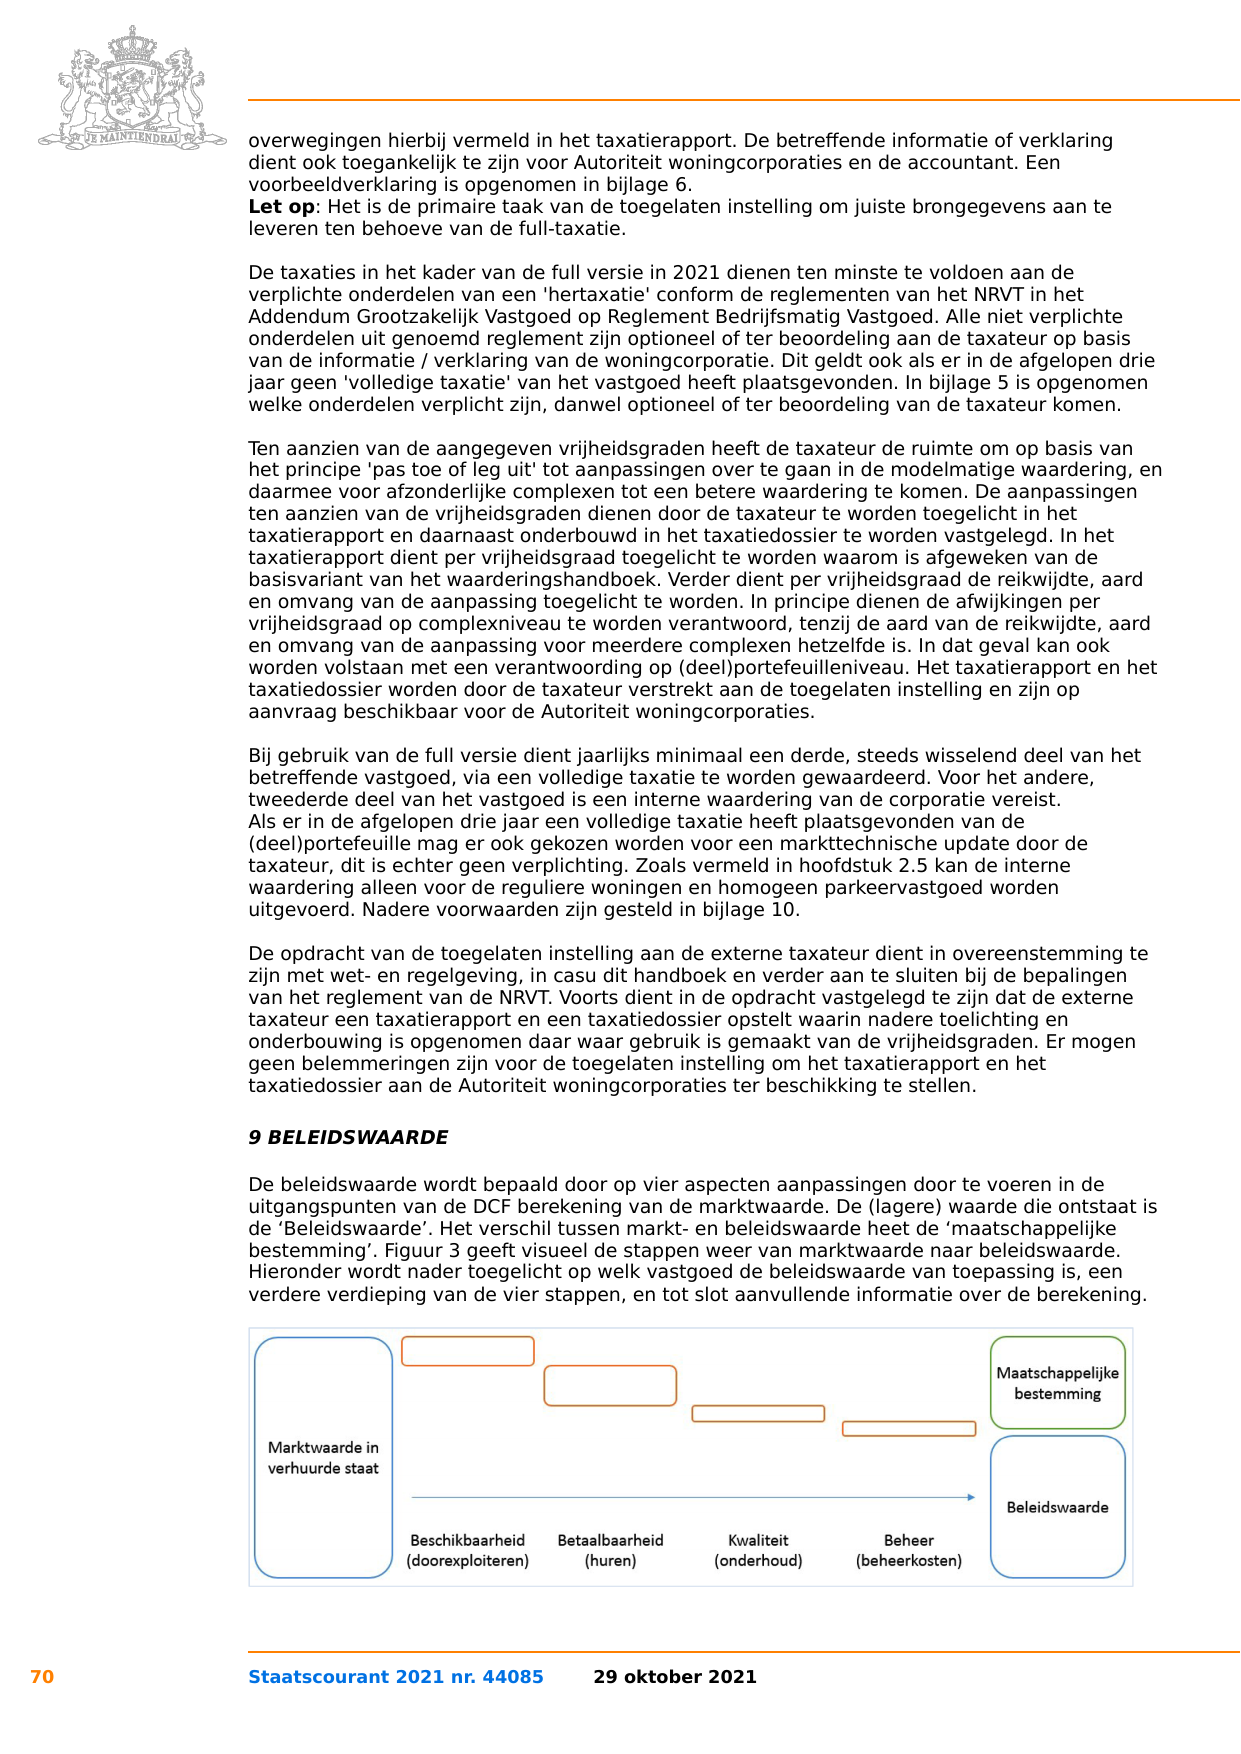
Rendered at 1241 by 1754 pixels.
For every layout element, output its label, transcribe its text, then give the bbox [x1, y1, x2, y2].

picture [38, 25, 227, 150]
subtitle 9 BELEIDSWAARDE [248, 1127, 1163, 1148]
text De beleidswaarde wordt bepaald door op vier aspecten aanpassingen door te voeren in de uitgangspunten van de DCF berekening van de marktwaarde. De (lagere) waarde die ontstaat is de ‘Beleidswaarde’. Het verschil tussen markt- en beleidswaarde heet de ‘maatschappelijke bestemming’. Figuur 3 geeft visueel de stappen weer van marktwaarde naar beleidswaarde. Hieronder wordt nader toegelicht op welk vastgoed de beleidswaarde van toepassing is, een verdere verdieping van de vier stappen, en tot slot aanvullende informatie over de berekening. [248, 1173, 1163, 1305]
picture [248, 1327, 1134, 1587]
text Ten aanzien van de aangegeven vrijheidsgraden heeft de taxateur de ruimte om op basis van het principe 'pas toe of leg uit' tot aanpassingen over te gaan in de modelmatige waardering, en daarmee voor afzonderlijke complexen tot een betere waardering te komen. De aanpassingen ten aanzien van de vrijheidsgraden dienen door de taxateur te worden toegelicht in het taxatierapport en daarnaast onderbouwd in het taxatiedossier te worden vastgelegd. In het taxatierapport dient per vrijheidsgraad toegelicht te worden waarom is afgeweken van de basisvariant van het waarderingshandboek. Verder dient per vrijheidsgraad de reikwijdte, aard en omvang van de aanpassing toegelicht te worden. In principe dienen de afwijkingen per vrijheidsgraad op complexniveau te worden verantwoord, tenzij de aard van de reikwijdte, aard en omvang van de aanpassing voor meerdere complexen hetzelfde is. In dat geval kan ook worden volstaan met een verantwoording op (deel)portefeuilleniveau. Het taxatierapport en het taxatiedossier worden door de taxateur verstrekt aan de toegelaten instelling en zijn op aanvraag beschikbaar voor de Autoriteit woningcorporaties. [248, 437, 1163, 723]
text Als er in de afgelopen drie jaar een volledige taxatie heeft plaatsgevonden van de (deel)portefeuille mag er ook gekozen worden voor een markttechnische update door de taxateur, dit is echter geen verplichting. Zoals vermeld in hoofdstuk 2.5 kan de interne waardering alleen voor de reguliere woningen en homogeen parkeervastgoed worden uitgevoerd. Nadere voorwaarden zijn gesteld in bijlage 10. [248, 811, 1163, 921]
text De opdracht van de toegelaten instelling aan de externe taxateur dient in overeenstemming te zijn met wet- en regelgeving, in casu dit handboek en verder aan te sluiten bij de bepalingen van het reglement van de NRVT. Voorts dient in de opdracht vastgelegd te zijn dat de externe taxateur een taxatierapport en een taxatiedossier opstelt waarin nadere toelichting en onderbouwing is opgenomen daar waar gebruik is gemaakt van de vrijheidsgraden. Er mogen geen belemmeringen zijn voor de toegelaten instelling om het taxatierapport en het taxatiedossier aan de Autoriteit woningcorporaties ter beschikking te stellen. [248, 943, 1163, 1097]
text Bij gebruik van de full versie dient jaarlijks minimaal een derde, steeds wisselend deel van het betreffende vastgoed, via een volledige taxatie te worden gewaardeerd. Voor het andere, tweederde deel van het vastgoed is een interne waardering van de corporatie vereist. [248, 745, 1163, 811]
text Let op: Het is de primaire taak van de toegelaten instelling om juiste brongegevens aan te leveren ten behoeve van de full-taxatie. [248, 196, 1163, 240]
text overwegingen hierbij vermeld in het taxatierapport. De betreffende informatie of verklaring dient ook toegankelijk te zijn voor Autoriteit woningcorporaties en de accountant. Een voorbeeldverklaring is opgenomen in bijlage 6. [248, 130, 1163, 196]
text De taxaties in het kader van de full versie in 2021 dienen ten minste te voldoen aan de verplichte onderdelen van een 'hertaxatie' conform de reglementen van het NRVT in het Addendum Grootzakelijk Vastgoed op Reglement Bedrijfsmatig Vastgoed. Alle niet verplichte onderdelen uit genoemd reglement zijn optioneel of ter beoordeling aan de taxateur op basis van de informatie / verklaring van de woningcorporatie. Dit geldt ook als er in de afgelopen drie jaar geen 'volledige taxatie' van het vastgoed heeft plaatsgevonden. In bijlage 5 is opgenomen welke onderdelen verplicht zijn, danwel optioneel of ter beoordeling van de taxateur komen. [248, 262, 1163, 416]
